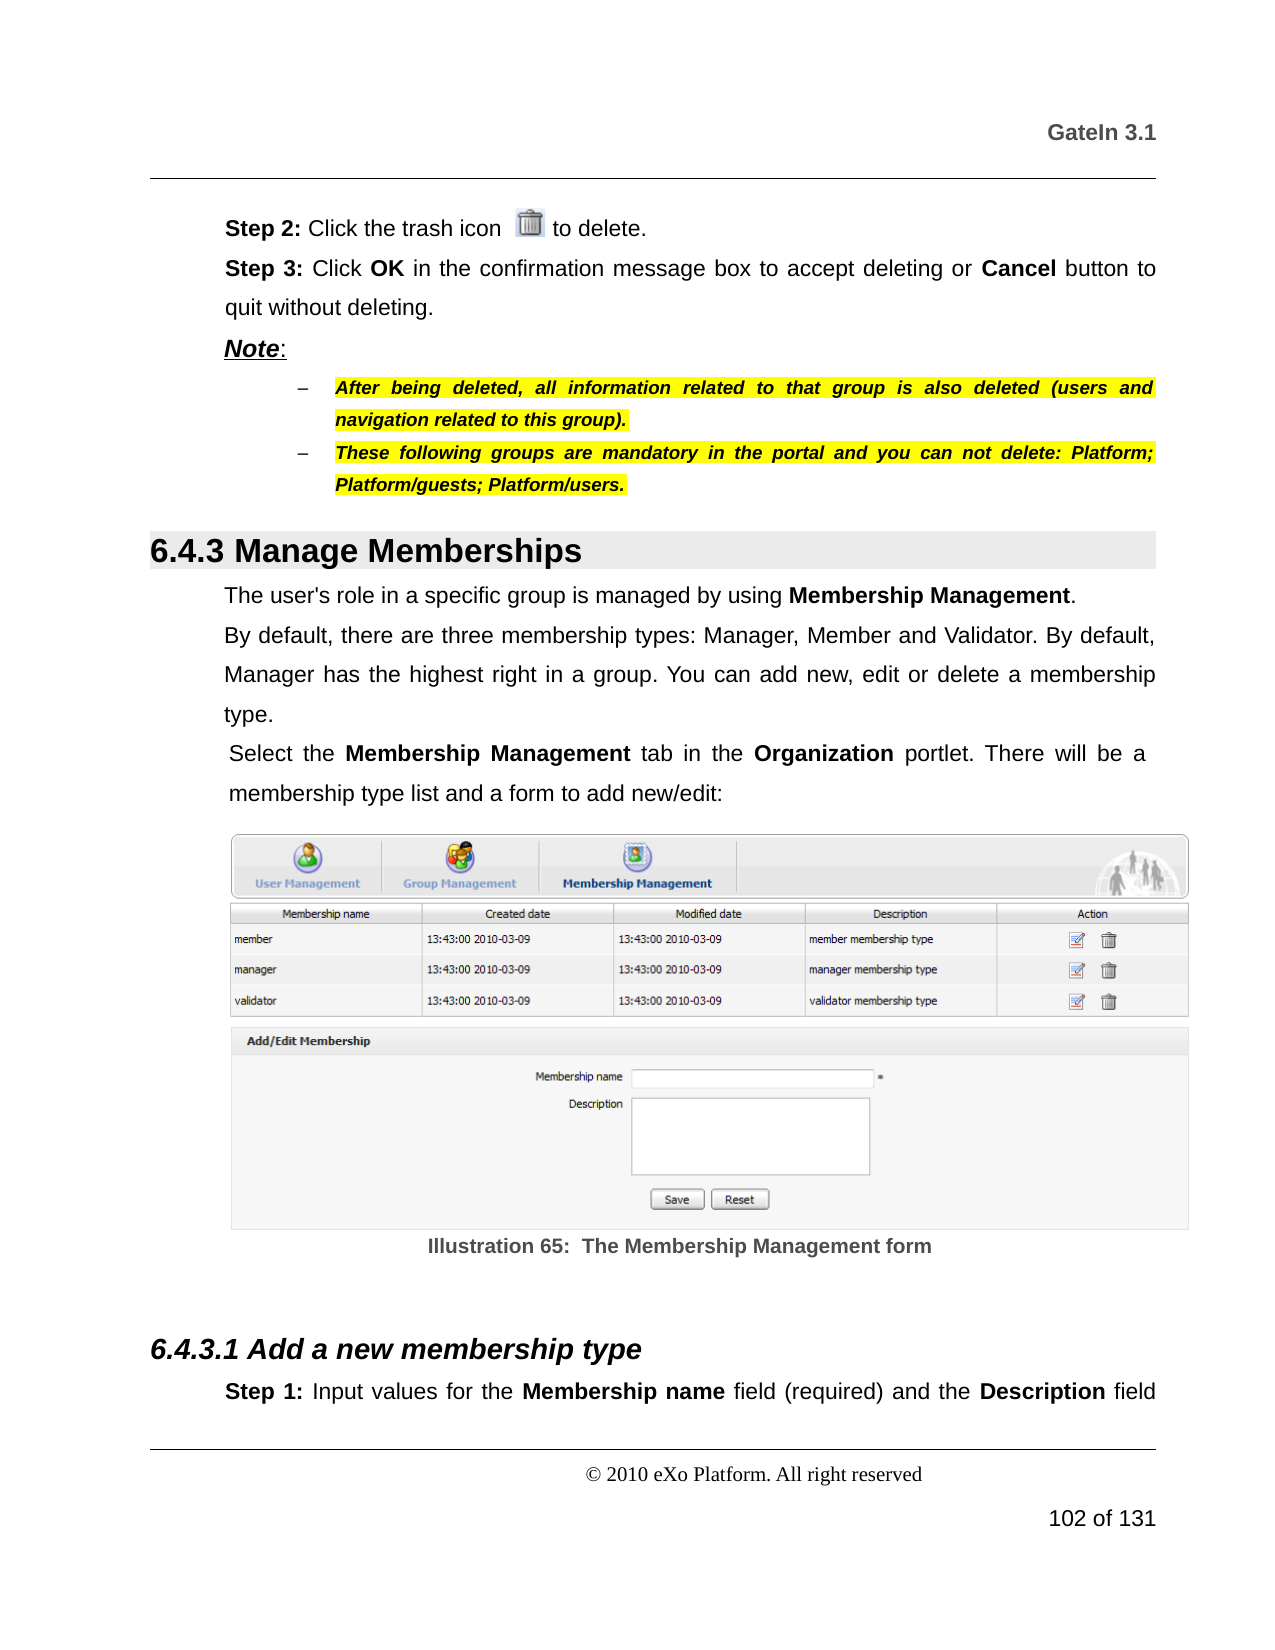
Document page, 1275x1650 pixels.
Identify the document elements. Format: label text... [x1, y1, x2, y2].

list Step 3: Click OK in the confirmation message box to accept deleting or Cancel button to quit without deleting. [187, 255, 1156, 321]
list After being deleted, all information related to that group is also deleted (users and navigation related to this group). [298, 377, 1156, 431]
subtitle Add a new membership type [150, 1332, 1156, 1365]
text Note: [224, 334, 1156, 362]
subtitle Manage Memberships [150, 531, 1156, 569]
list Step 2: Click the trash icon to delete. [187, 208, 1156, 242]
picture [515, 208, 546, 237]
list These following groups are mandatory in the portal and you can not delete: Platform; Platform/guests; Platform/users. [298, 441, 1156, 495]
text Illustration 65: The Membership Management form [197, 1235, 1162, 1258]
list Step 1: Input values for the Membership name field (required) and the Description field [187, 1378, 1156, 1404]
text By default, there are three membership types: Manager, Member and Validator. By default, Manager has the highest right in a group. You can add new, edit or delete a membership type. [224, 622, 1156, 727]
text Select the Membership Management tab in the Organization portlet. There will be a membership type list and a form to add new/edit: [155, 740, 1156, 806]
picture [227, 831, 1193, 1235]
text The user's role in a specific group is managed by using Membership Management. [224, 582, 1156, 608]
